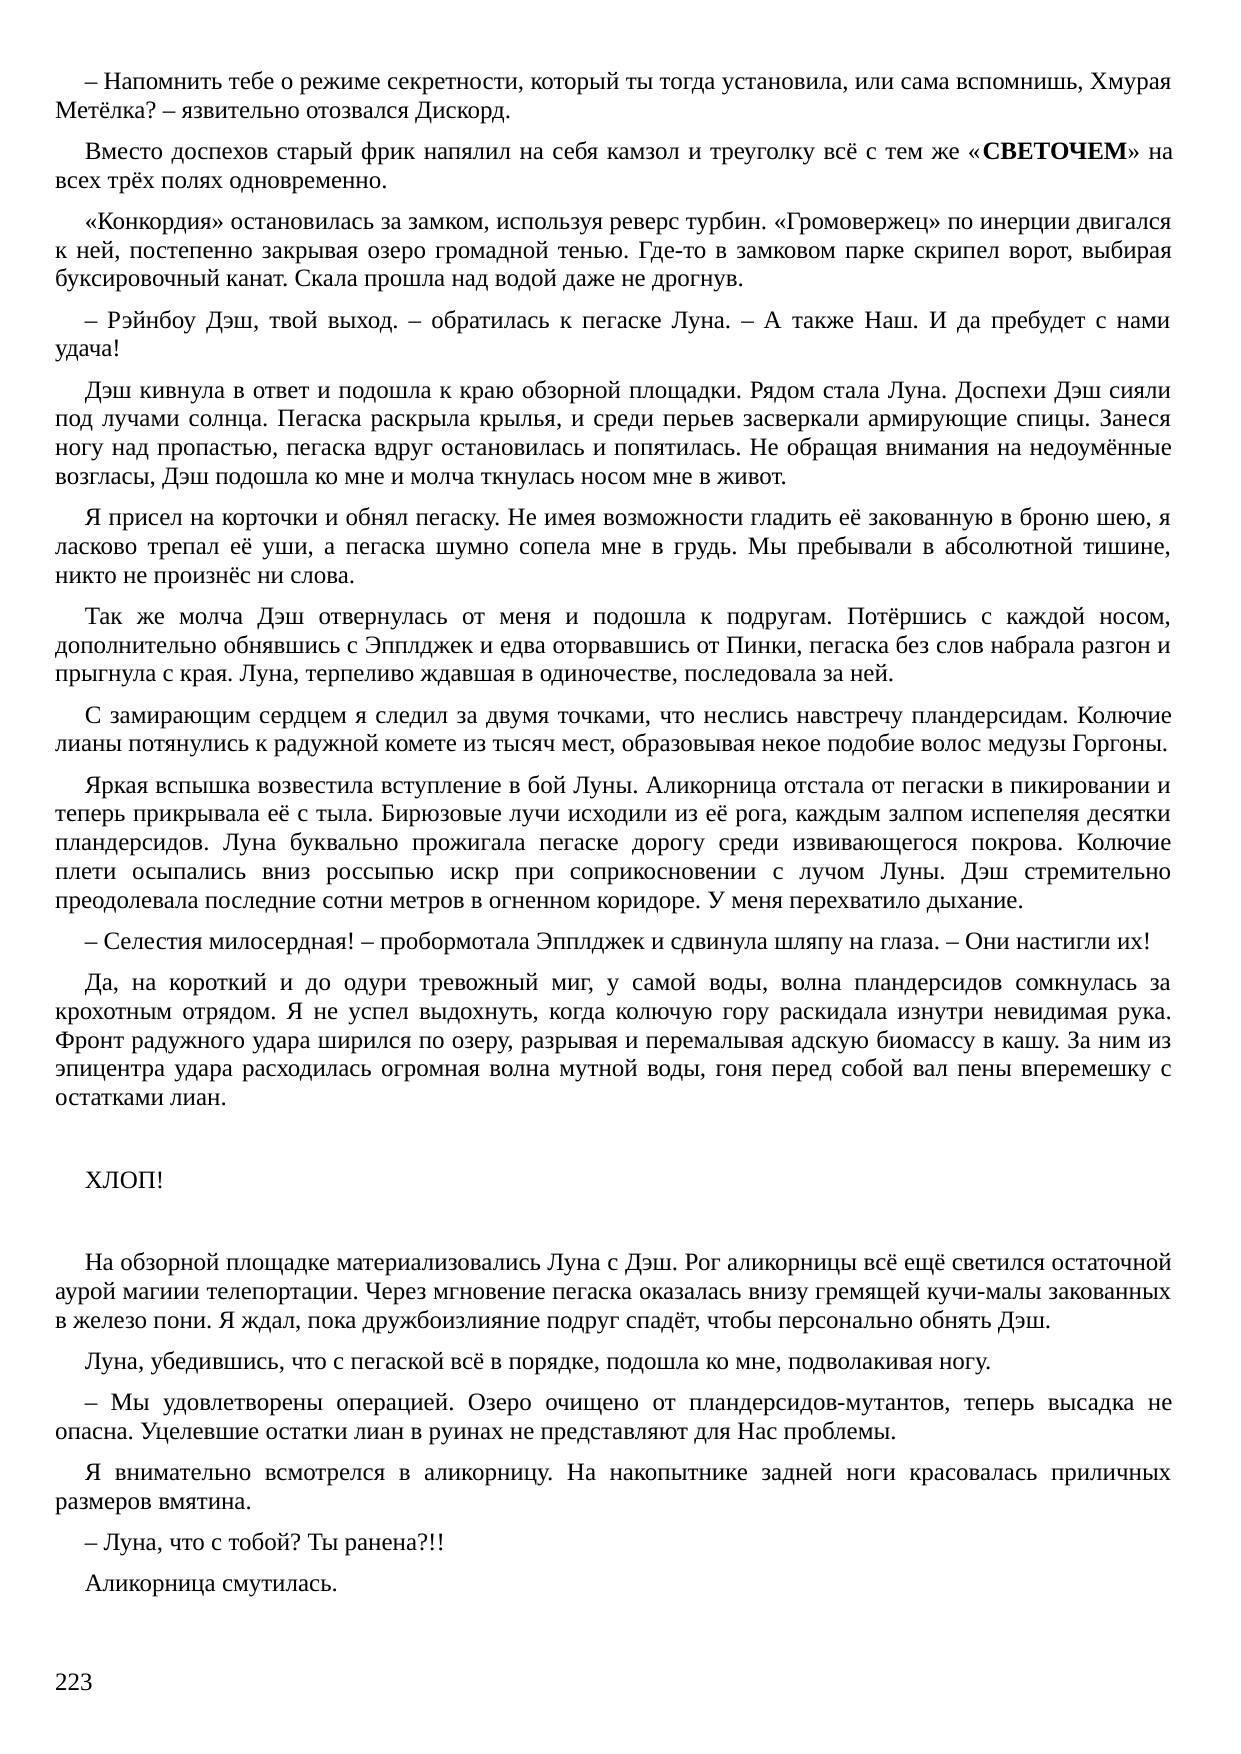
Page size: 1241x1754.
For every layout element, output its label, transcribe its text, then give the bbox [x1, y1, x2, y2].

text «Конкордия» остановилась за замком, используя реверс турбин. «Громовержец» по инерции двигался к ней, постепенно закрывая озеро громадной тенью. Где-то в замковом парке скрипел ворот, выбирая буксировочный канат. Скала прошла над водой даже не дрогнув. [55, 206, 1173, 292]
text С замирающим сердцем я следил за двумя точками, что неслись навстречу пландерсидам. Колючие лианы потянулись к радужной комете из тысяч мест, образовывая некое подобие волос медузы Горгоны. [55, 700, 1173, 757]
text Так же молча Дэш отвернулась от меня и подошла к подругам. Потёршись с каждой носом, дополнительно обнявшись с Эпплджек и едва оторвавшись от Пинки, пегаска без слов набрала разгон и прыгнула с края. Луна, терпеливо ждавшая в одиночестве, последовала за ней. [55, 601, 1173, 687]
text На обзорной площадке материализовались Луна с Дэш. Рог аликорницы всё ещё светился остаточной аурой магиии телепортации. Через мгновение пегаска оказалась внизу гремящей кучи-малы закованных в железо пони. Я ждал, пока дружбоизлияние подруг спадёт, чтобы персонально обнять Дэш. [55, 1247, 1173, 1333]
text ХЛОП! [55, 1165, 1173, 1193]
text – Мы удовлетворены операцией. Озеро очищено от пландерсидов-мутантов, теперь высадка не опасна. Уцелевшие остатки лиан в руинах не представляют для Нас проблемы. [55, 1387, 1173, 1445]
text Вместо доспехов старый фрик напялил на себя камзол и треуголку всё с тем же «СВЕТОЧЕМ» на всех трёх полях одновременно. [55, 136, 1173, 193]
text – Луна, что с тобой? Ты ранена?!! [55, 1527, 1173, 1556]
text – Рэйнбоу Дэш, твой выход. – обратилась к пегаске Луна. – А также Наш. И да пребудет с нами удача! [55, 305, 1173, 362]
text Луна, убедившись, что с пегаской всё в порядке, подошла ко мне, подволакивая ногу. [55, 1346, 1173, 1375]
text Я присел на корточки и обнял пегаску. Не имея возможности гладить её закованную в броню шею, я ласково трепал её уши, а пегаска шумно сопела мне в грудь. Мы пребывали в абсолютной тишине, никто не произнёс ни слова. [55, 502, 1173, 588]
text – Селестия милосердная! – пробормотала Эпплджек и сдвинула шляпу на глаза. – Они настигли их! [55, 926, 1173, 955]
text Яркая вспышка возвестила вступление в бой Луны. Аликорница отстала от пегаски в пикировании и теперь прикрывала её с тыла. Бирюзовые лучи исходили из её рога, каждым залпом испепеляя десятки пландерсидов. Луна буквально прожигала пегаске дорогу среди извивающегося покрова. Колючие плети осыпались вниз россыпью искр при соприкосновении с лучом Луны. Дэш стремительно преодолевала последние сотни метров в огненном коридоре. У меня перехватило дыхание. [55, 770, 1173, 913]
text Я внимательно всмотрелся в аликорницу. На накопытнике задней ноги красовалась приличных размеров вмятина. [55, 1457, 1173, 1515]
text Да, на короткий и до одури тревожный миг, у самой воды, волна пландерсидов сомкнулась за крохотным отрядом. Я не успел выдохнуть, когда колючую гору раскидала изнутри невидимая рука. Фронт радужного удара ширился по озеру, разрывая и перемалывая адскую биомассу в кашу. За ним из эпицентра удара расходилась огромная волна мутной воды, гоня перед собой вал пены вперемешку с остатками лиан. [55, 967, 1173, 1111]
text Дэш кивнула в ответ и подошла к краю обзорной площадки. Рядом стала Луна. Доспехи Дэш сияли под лучами солнца. Пегаска раскрыла крылья, и среди перьев засверкали армирующие спицы. Занеся ногу над пропастью, пегаска вдруг остановилась и попятилась. Не обращая внимания на недоумённые возгласы, Дэш подошла ко мне и молча ткнулась носом мне в живот. [55, 375, 1173, 490]
text – Напомнить тебе о режиме секретности, который ты тогда установила, или сама вспомнишь, Хмурая Метёлка? – язвительно отозвался Дискорд. [55, 66, 1173, 123]
text Аликорница смутилась. [55, 1568, 1173, 1597]
